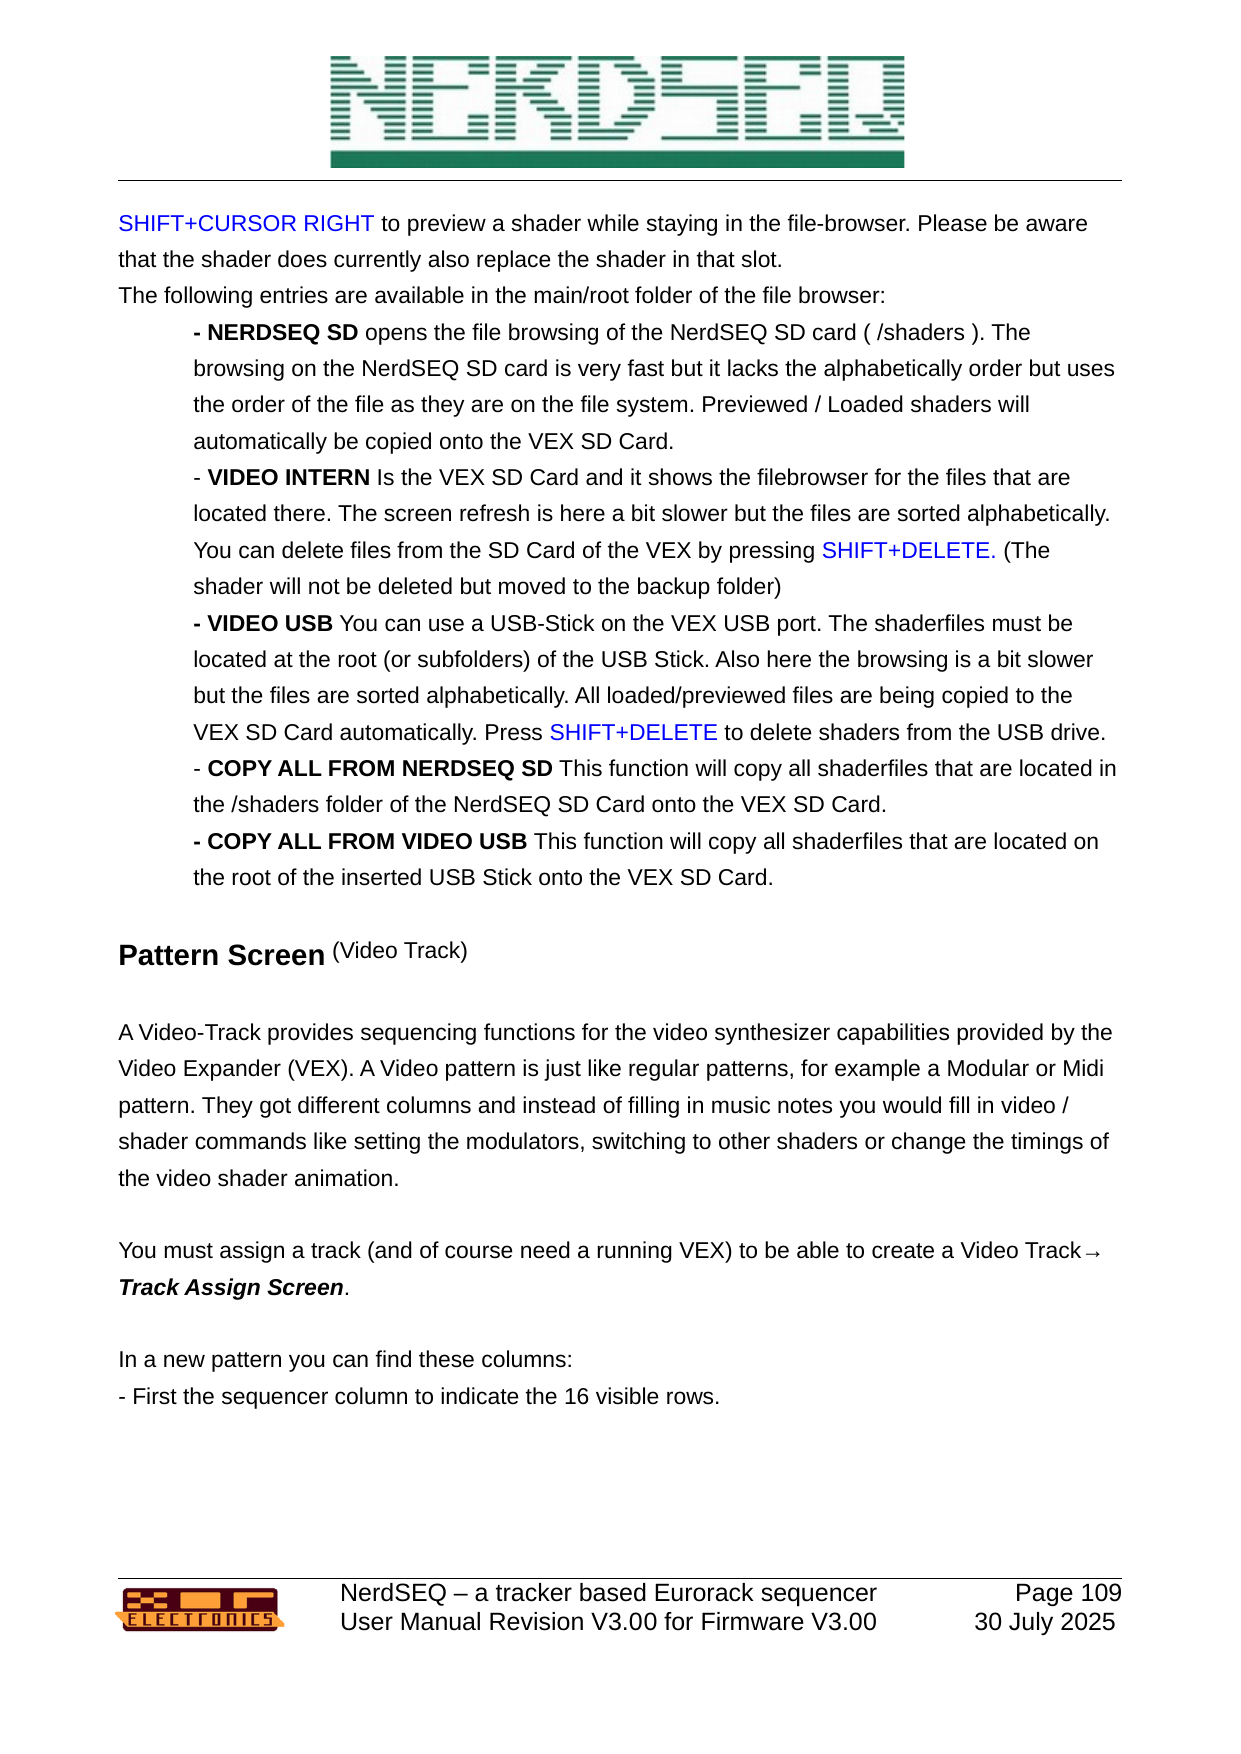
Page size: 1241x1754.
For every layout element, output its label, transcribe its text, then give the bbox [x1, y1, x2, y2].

subtitle Pattern Screen [118, 938, 326, 972]
picture [115, 1584, 285, 1634]
text - NERDSEQ SD opens the file browsing of the NerdSEQ SD card ( /shaders ). The browsing on the NerdSEQ SD card is very fast but it lacks the alphabetically order but uses the order of the file as they are on the file system. Previewed / Loaded shaders will automatically be copied onto the VEX SD Card. - VIDEO INTERN Is the VEX SD Card and it shows the filebrowser for the files that are located there. The screen refresh is here a bit slower but the files are sorted alphabetically. [193, 319, 1122, 527]
text (Video Track) [118, 937, 1122, 973]
text - COPY ALL FROM NERDSEQ SD This function will copy all shaderfiles that are located in the /shaders folder of the NerdSEQ SD Card onto the VEX SD Card. [193, 755, 1122, 818]
picture [330, 56, 905, 168]
text - VIDEO USB You can use a USB-Stick on the VEX USB port. The shaderfiles must be located at the root (or subfolders) of the USB Stick. Also here the browsing is a bit slower but the files are sorted alphabetically. All loaded/previewed files are being copied to the VEX SD Card automatically. Press SHIFT+DELETE to delete shaders from the USB drive. [193, 609, 1122, 745]
text You can delete files from the SD Card of the VEX by pressing SHIFT+DELETE. (The shader will not be deleted but moved to the backup folder) [193, 537, 1122, 599]
text - First the sequencer column to indicate the 16 visible rows. [118, 1383, 1122, 1409]
text You must assign a track (and of course need a running VEX) to be able to create a Video Track→ Track Assign Screen. [118, 1237, 1122, 1300]
text The following entries are available in the main/root folder of the file browser: [118, 282, 1122, 309]
text In a new pattern you can find these columns: [118, 1346, 1122, 1373]
text A Video-Track provides sequencing functions for the video synthesizer capabilities provided by the Video Expander (VEX). A Video pattern is just like regular patterns, for example a Modular or Midi pattern. They got different columns and instead of filling in music notes you would fill in video / shader commands like setting the modulators, switching to other shaders or change the timings of the video shader animation. [118, 1019, 1122, 1191]
text SHIFT+CURSOR RIGHT to preview a shader while staying in the file-browser. Please be aware that the shader does currently also replace the shader in that slot. [118, 209, 1122, 272]
text - COPY ALL FROM VIDEO USB This function will copy all shaderfiles that are located on the root of the inserted USB Stick onto the VEX SD Card. [193, 828, 1122, 890]
